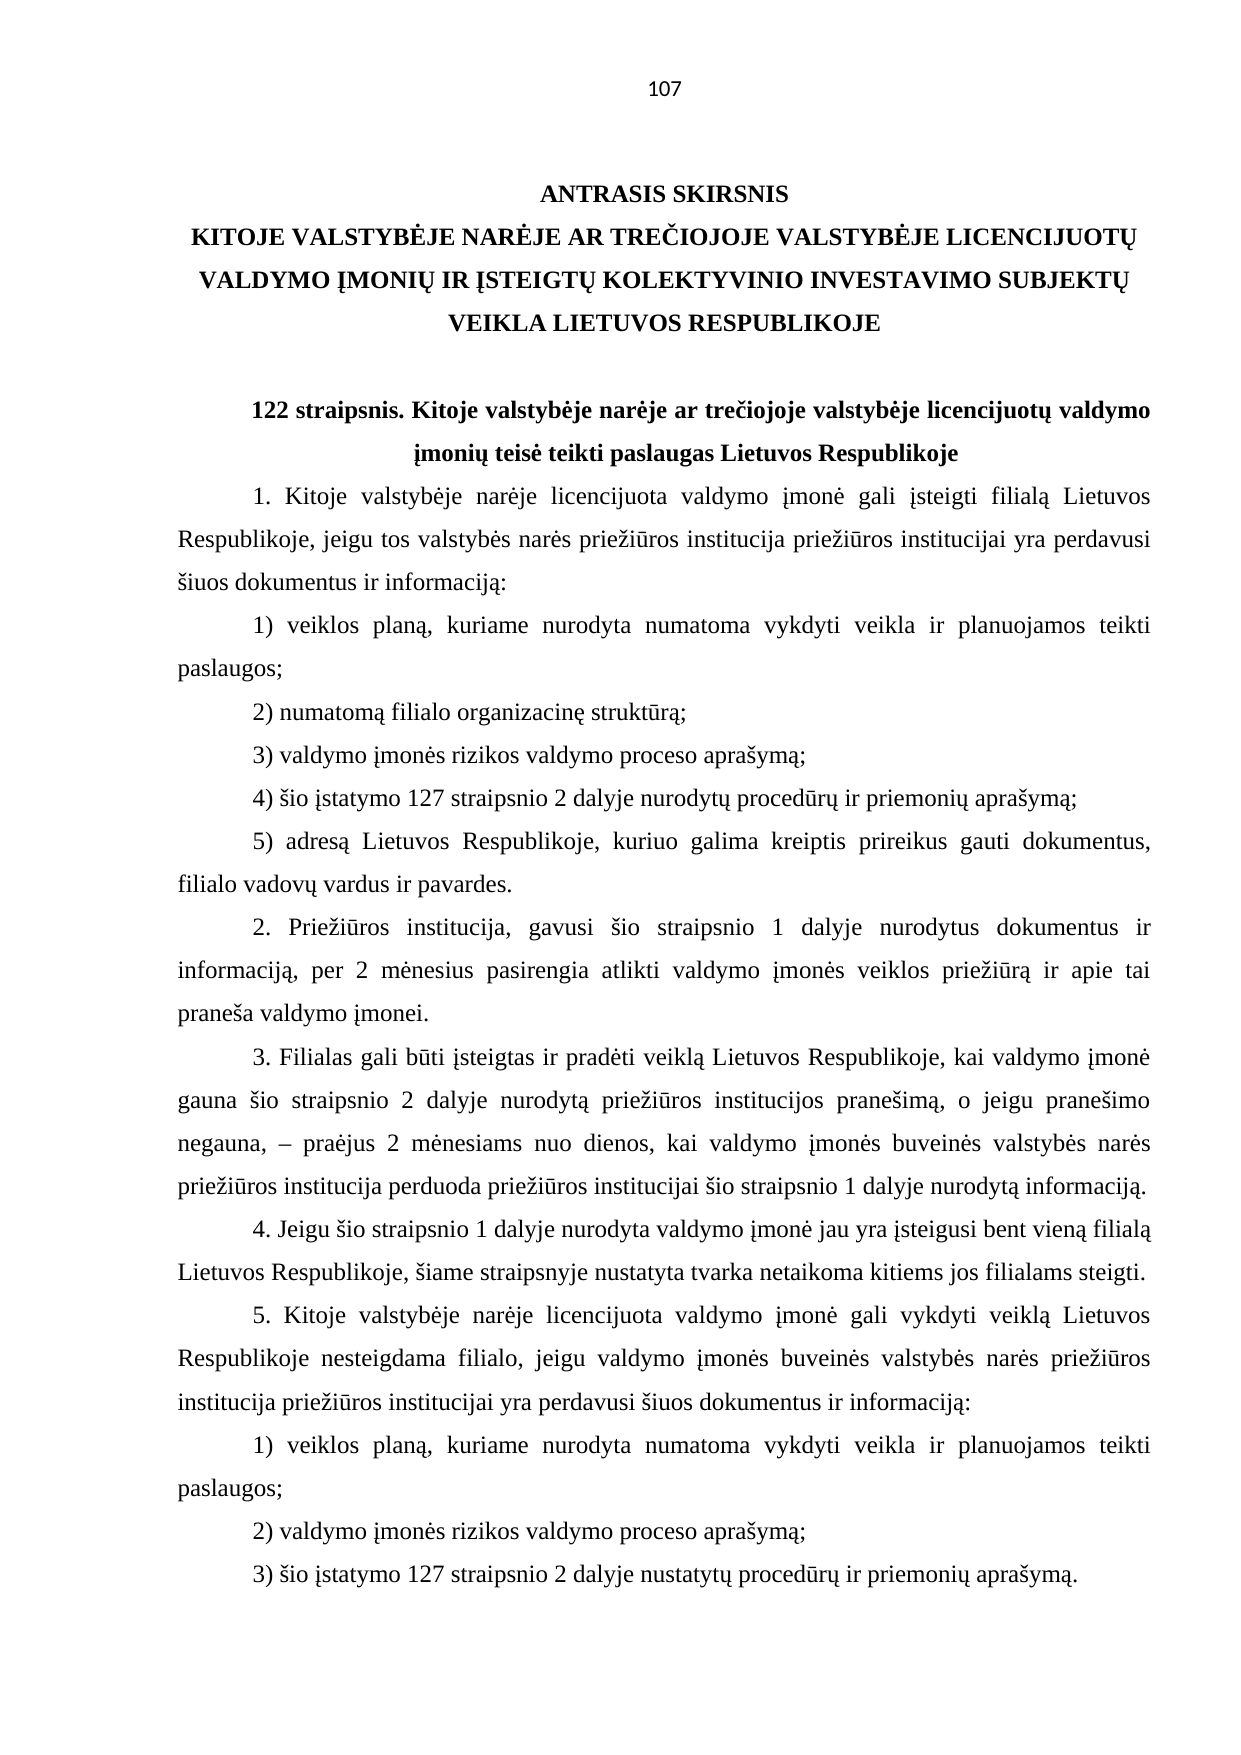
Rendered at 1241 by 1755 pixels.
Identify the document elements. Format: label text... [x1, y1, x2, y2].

text 2) valdymo įmonės rizikos valdymo proceso aprašymą; [177, 1516, 1152, 1545]
text KITOJE VALSTYBĖJE NARĖJE AR TREČIOJOJE VALSTYBĖJE LICENCIJUOTŲ VALDYMO ĮMONIŲ IR ĮSTEIGTŲ KOLEKTYVINIO INVESTAVIMO SUBJEKTŲ VEIKLA LIETUVOS RESPUBLIKOJE [177, 222, 1152, 337]
text ANTRASIS SKIRSNIS [177, 179, 1152, 208]
text 4) šio įstatymo 127 straipsnio 2 dalyje nurodytų procedūrų ir priemonių aprašymą; [177, 783, 1152, 812]
text 3. Filialas gali būti įsteigtas ir pradėti veiklą Lietuvos Respublikoje, kai valdymo įmonė gauna šio straipsnio 2 dalyje nurodytą priežiūros institucijos pranešimą, o jeigu pranešimo negauna, – praėjus 2 mėnesiams nuo dienos, kai valdymo įmonės buveinės valstybės narės priežiūros institucija perduoda priežiūros institucijai šio straipsnio 1 dalyje nurodytą informaciją. [177, 1042, 1152, 1200]
text 3) šio įstatymo 127 straipsnio 2 dalyje nustatytų procedūrų ir priemonių aprašymą. [177, 1559, 1152, 1588]
text 3) valdymo įmonės rizikos valdymo proceso aprašymą; [177, 740, 1152, 768]
text 4. Jeigu šio straipsnio 1 dalyje nurodyta valdymo įmonė jau yra įsteigusi bent vieną filialą Lietuvos Respublikoje, šiame straipsnyje nustatyta tvarka netaikoma kitiems jos filialams steigti. [177, 1214, 1152, 1286]
text 5) adresą Lietuvos Respublikoje, kuriuo galima kreiptis prireikus gauti dokumentus, filialo vadovų vardus ir pavardes. [177, 826, 1152, 898]
text 5. Kitoje valstybėje narėje licencijuota valdymo įmonė gali vykdyti veiklą Lietuvos Respublikoje nesteigdama filialo, jeigu valdymo įmonės buveinės valstybės narės priežiūros institucija priežiūros institucijai yra perdavusi šiuos dokumentus ir informaciją: [177, 1300, 1152, 1415]
text 1) veiklos planą, kuriame nurodyta numatoma vykdyti veikla ir planuojamos teikti paslaugos; [177, 610, 1152, 682]
text 1) veiklos planą, kuriame nurodyta numatoma vykdyti veikla ir planuojamos teikti paslaugos; [177, 1430, 1152, 1502]
text 2) numatomą filialo organizacinę struktūrą; [177, 697, 1152, 725]
text 122 straipsnis. Kitoje valstybėje narėje ar trečiojoje valstybėje licencijuotų valdymo įmonių teisė teikti paslaugas Lietuvos Respublikoje [251, 395, 1152, 467]
text 2. Priežiūros institucija, gavusi šio straipsnio 1 dalyje nurodytus dokumentus ir informaciją, per 2 mėnesius pasirengia atlikti valdymo įmonės veiklos priežiūrą ir apie tai praneša valdymo įmonei. [177, 912, 1152, 1027]
text 1. Kitoje valstybėje narėje licencijuota valdymo įmonė gali įsteigti filialą Lietuvos Respublikoje, jeigu tos valstybės narės priežiūros institucija priežiūros institucijai yra perdavusi šiuos dokumentus ir informaciją: [177, 481, 1152, 596]
